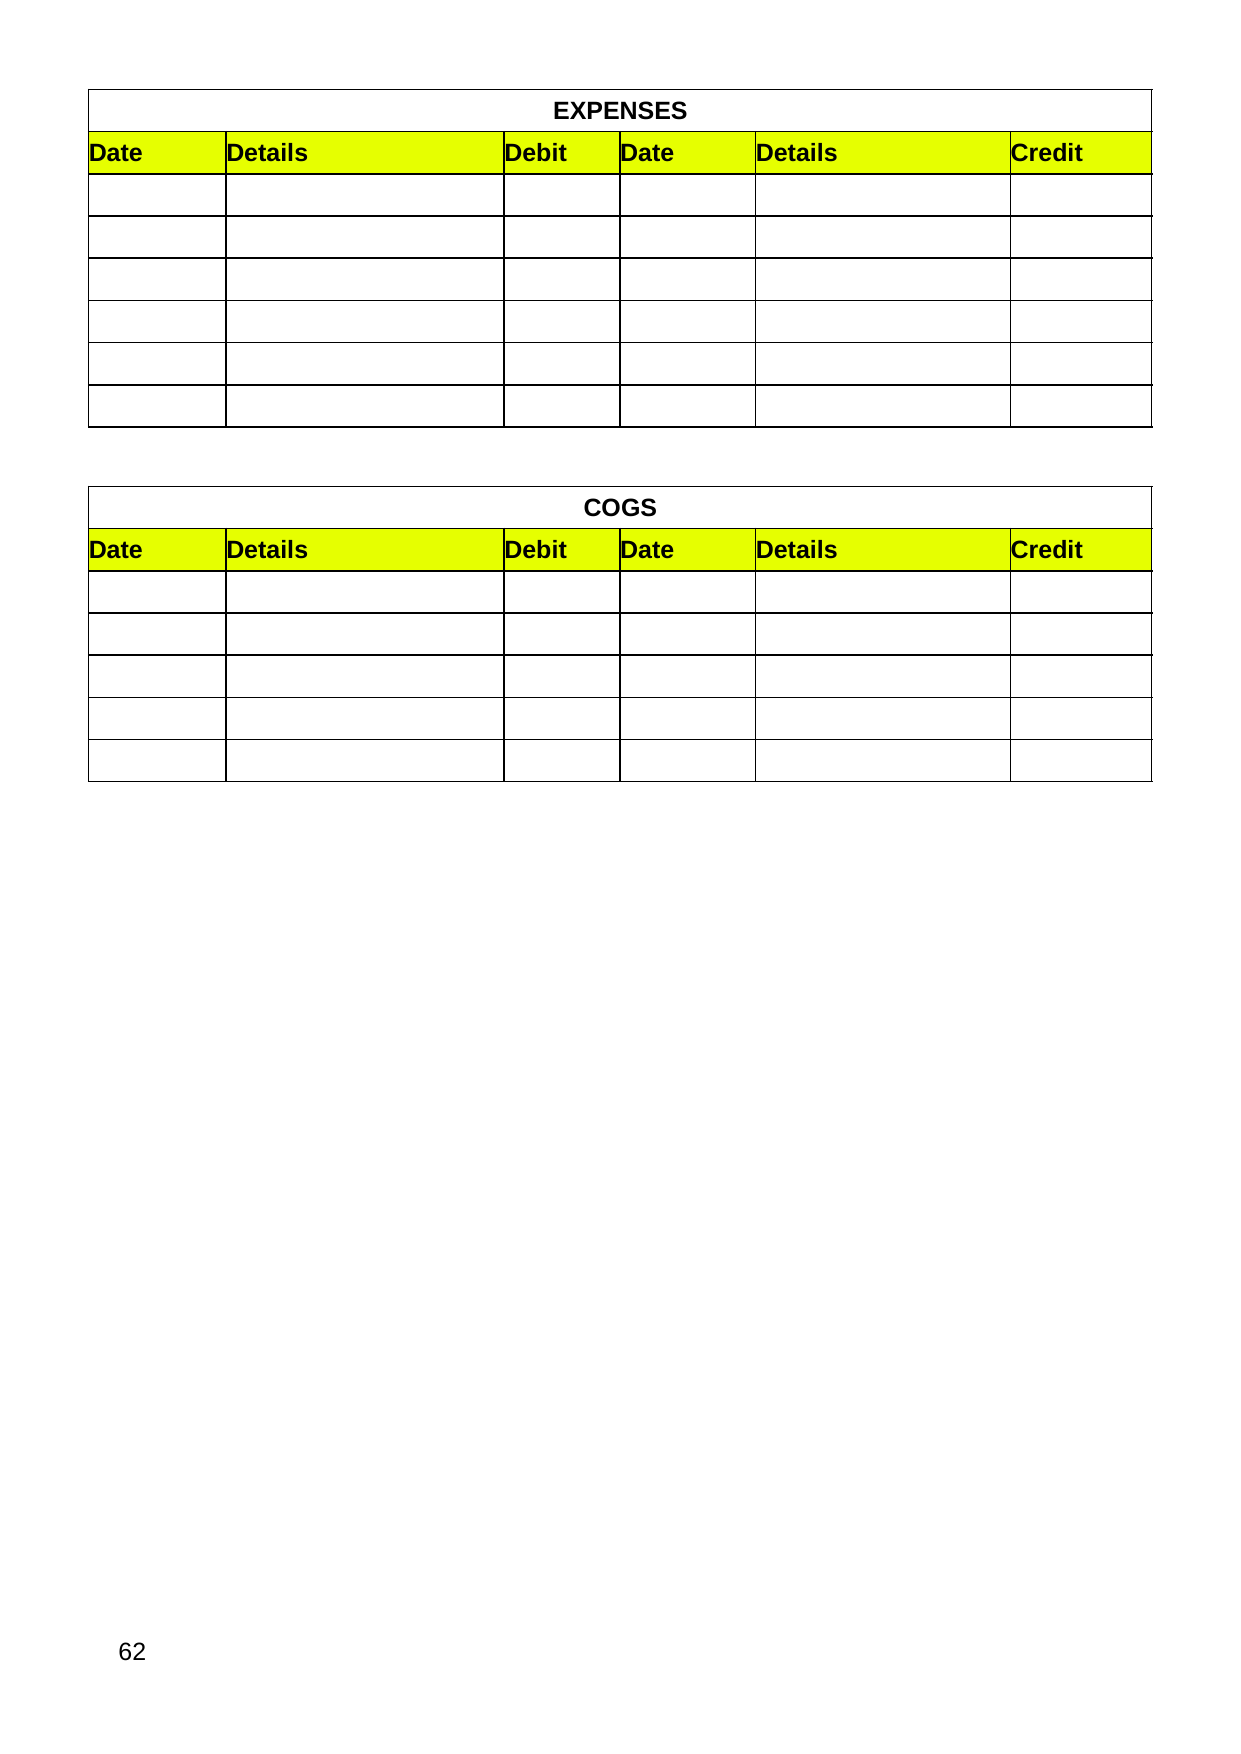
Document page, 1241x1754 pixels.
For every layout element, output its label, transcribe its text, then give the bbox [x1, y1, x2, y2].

table_cell Debit [505, 132, 619, 173]
table_cell [621, 217, 755, 257]
table_cell [227, 217, 503, 257]
table_header EXPENSES [89, 90, 1151, 131]
table_cell [227, 175, 503, 215]
table_cell [1011, 740, 1151, 781]
table_cell [89, 698, 225, 739]
table_cell [89, 217, 225, 257]
table_cell Details [756, 132, 1010, 173]
table_cell Date [89, 529, 225, 570]
table_cell [505, 217, 619, 257]
table_cell [89, 175, 225, 215]
table_cell [227, 259, 503, 299]
table_cell [621, 740, 755, 781]
table_cell [89, 614, 225, 654]
table_cell Date [89, 132, 225, 173]
table_cell [227, 301, 503, 342]
table_cell [1011, 698, 1151, 739]
table_cell [756, 656, 1010, 696]
table_cell [227, 572, 503, 612]
table_cell [756, 740, 1010, 781]
table_cell [756, 698, 1010, 739]
table_cell Details [227, 132, 503, 173]
table_cell [505, 175, 619, 215]
table_cell [89, 386, 225, 426]
table_cell [227, 343, 503, 384]
table_cell [227, 740, 503, 781]
table_cell [89, 572, 225, 612]
table_cell [89, 740, 225, 781]
table_cell [227, 386, 503, 426]
table_cell [1011, 175, 1151, 215]
table_cell [227, 614, 503, 654]
table_cell [756, 217, 1010, 257]
table_cell [89, 656, 225, 696]
table_cell [621, 698, 755, 739]
table_cell [505, 740, 619, 781]
table_cell [505, 572, 619, 612]
table_cell [621, 656, 755, 696]
table_cell [1011, 343, 1151, 384]
table_cell [505, 386, 619, 426]
table_cell Credit [1011, 132, 1151, 173]
table_cell [505, 343, 619, 384]
table_cell [756, 343, 1010, 384]
table_cell [1011, 572, 1151, 612]
table_header COGS [89, 487, 1151, 528]
table_cell [756, 386, 1010, 426]
table_cell [621, 175, 755, 215]
table_cell [756, 175, 1010, 215]
table_cell [621, 259, 755, 299]
table_cell [505, 698, 619, 739]
table_cell Credit [1011, 529, 1151, 570]
table_cell [756, 259, 1010, 299]
table_cell [621, 343, 755, 384]
table_cell [1011, 656, 1151, 696]
table_cell [621, 614, 755, 654]
table_cell [227, 698, 503, 739]
table_cell [756, 301, 1010, 342]
table_cell [621, 572, 755, 612]
table_cell [1011, 259, 1151, 299]
table_cell Details [756, 529, 1010, 570]
table_cell Date [621, 132, 755, 173]
table_cell [227, 656, 503, 696]
table_cell [505, 301, 619, 342]
table_cell [505, 259, 619, 299]
table_cell Date [621, 529, 755, 570]
table_cell [621, 301, 755, 342]
table_cell [756, 614, 1010, 654]
table_cell [89, 259, 225, 299]
table_cell [1011, 301, 1151, 342]
table_cell [1011, 386, 1151, 426]
table_cell [89, 343, 225, 384]
table_cell Details [227, 529, 503, 570]
table_cell Debit [505, 529, 619, 570]
table_cell [505, 656, 619, 696]
table_cell [505, 614, 619, 654]
table_cell [89, 301, 225, 342]
table_cell [756, 572, 1010, 612]
table_cell [1011, 614, 1151, 654]
table_cell [1011, 217, 1151, 257]
table_cell [621, 386, 755, 426]
